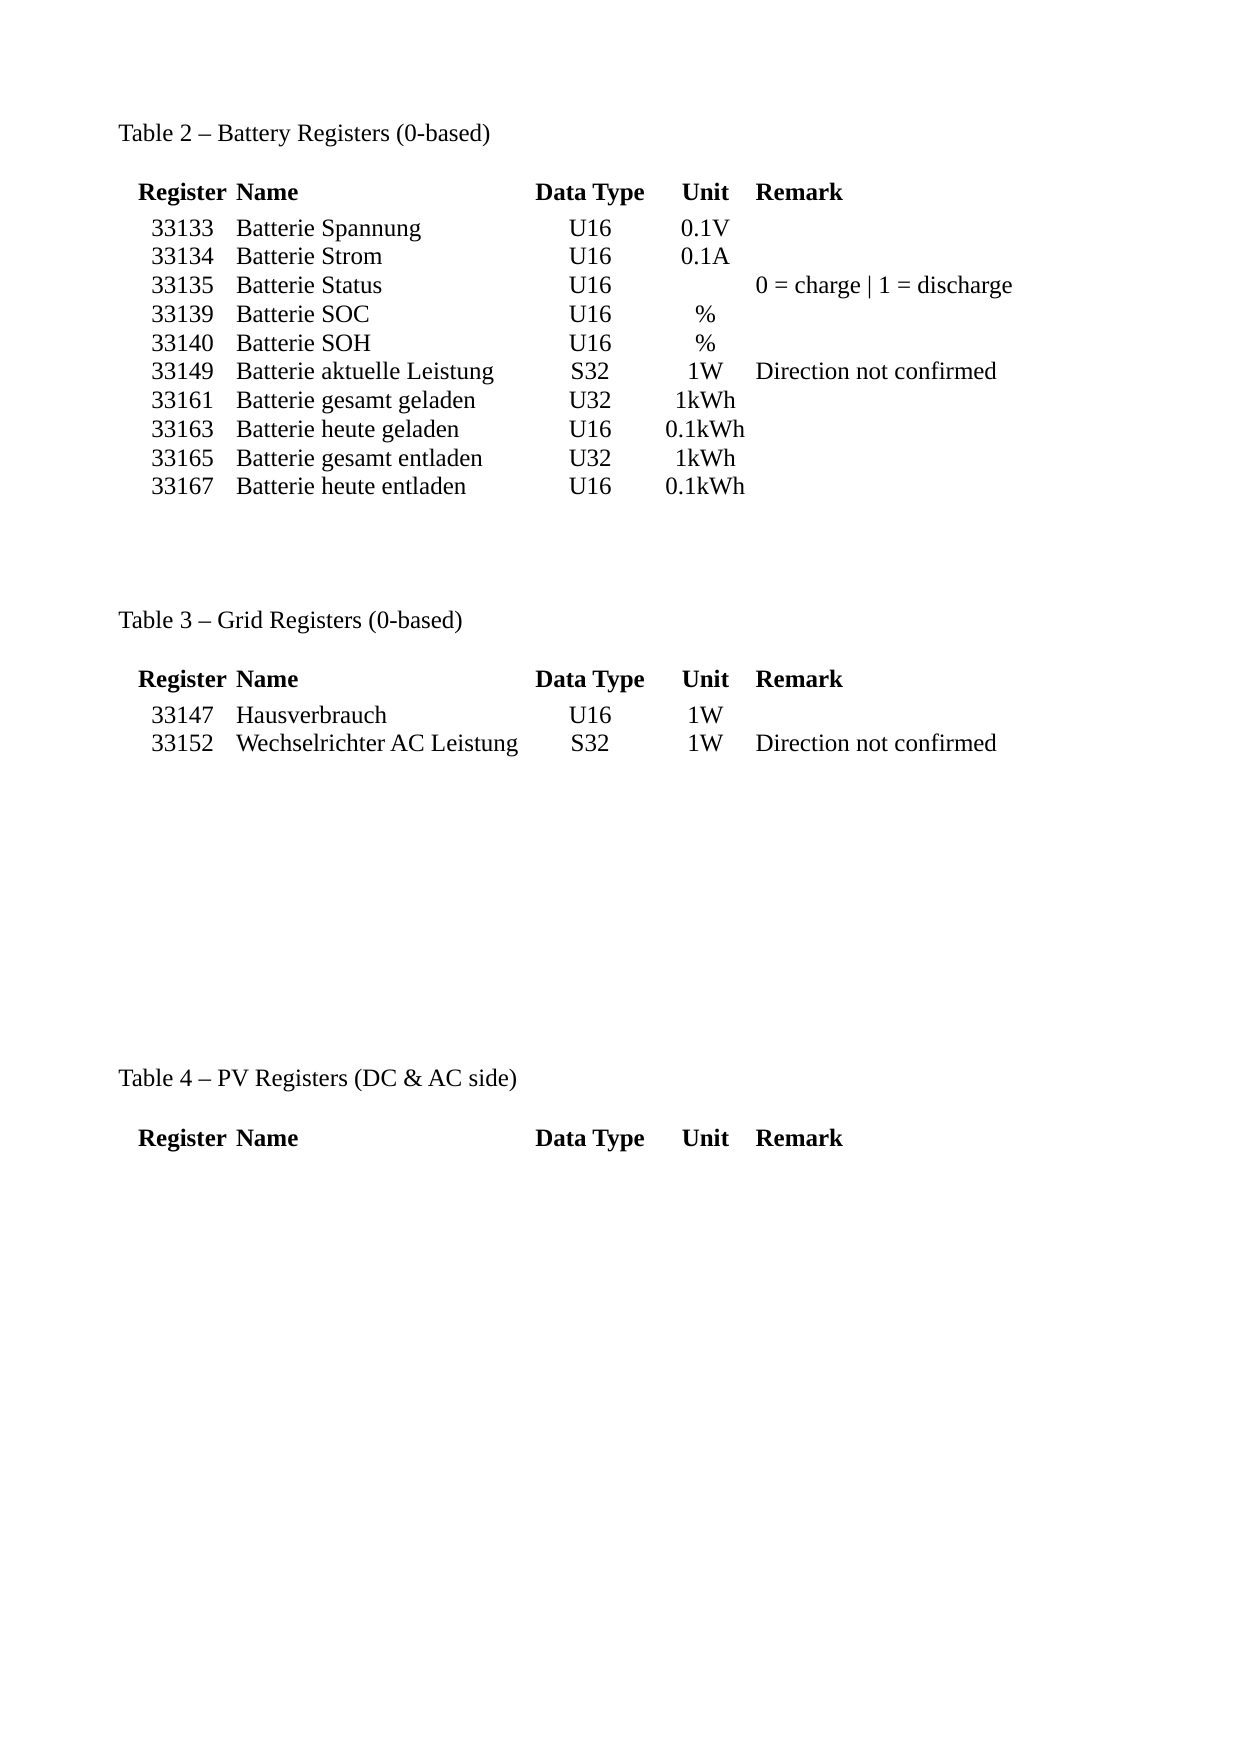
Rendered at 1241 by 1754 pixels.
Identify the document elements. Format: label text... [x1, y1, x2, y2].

table_cell [655, 1273, 755, 1302]
table_cell [655, 786, 755, 815]
table_header Name [236, 653, 525, 700]
table_cell Batterie Spannung [236, 213, 525, 241]
text Table 3 – Grid Registers (0-based) [118, 605, 1169, 634]
table_cell [655, 1158, 755, 1187]
table_cell U16 [525, 270, 655, 299]
table_cell Batterie SOH [236, 328, 525, 356]
table_cell [655, 844, 755, 872]
table_cell 0.1A [655, 241, 755, 270]
table_cell [655, 901, 755, 930]
table_cell [129, 844, 236, 872]
table_header Register [129, 166, 236, 213]
table_cell [755, 1273, 1134, 1302]
table_cell [525, 815, 655, 843]
table_cell [236, 815, 525, 843]
table_header Remark [755, 1111, 1134, 1158]
table_cell U32 [525, 385, 655, 414]
table_cell [655, 1244, 755, 1273]
table_cell [525, 1244, 655, 1273]
table_cell [236, 1388, 525, 1417]
table_cell [525, 786, 655, 815]
table_cell [755, 1446, 1134, 1474]
table_cell [755, 328, 1134, 356]
table_cell 33163 [129, 414, 236, 443]
table_cell [236, 500, 525, 529]
table_cell [236, 757, 525, 786]
table_cell [755, 1216, 1134, 1244]
table_cell [755, 241, 1134, 270]
table_header Name [236, 1111, 525, 1158]
table_cell 33152 [129, 729, 236, 757]
table_cell [129, 901, 236, 930]
table_cell [236, 1187, 525, 1216]
table_cell Batterie Status [236, 270, 525, 299]
table_cell [129, 529, 236, 558]
table_cell Batterie aktuelle Leistung [236, 356, 525, 385]
table_cell [655, 1388, 755, 1417]
table_cell [236, 959, 525, 987]
table_cell Batterie gesamt entladen [236, 443, 525, 471]
table_cell U16 [525, 471, 655, 500]
table_cell [755, 500, 1134, 529]
table_cell [129, 1417, 236, 1446]
table_cell U16 [525, 241, 655, 270]
table_cell [755, 1359, 1134, 1388]
table_cell % [655, 328, 755, 356]
table_cell [129, 930, 236, 958]
table_cell 0.1V [655, 213, 755, 241]
table_cell [525, 1158, 655, 1187]
table_cell [755, 930, 1134, 958]
table_cell Hausverbrauch [236, 700, 525, 728]
table_cell 1kWh [655, 385, 755, 414]
table_cell 0.1kWh [655, 471, 755, 500]
table_header Data Type [525, 653, 655, 700]
table_cell [236, 1331, 525, 1359]
table_cell [755, 844, 1134, 872]
table_cell [655, 270, 755, 299]
table_cell [655, 987, 755, 1016]
table_cell 1W [655, 729, 755, 757]
table_cell U16 [525, 700, 655, 728]
table_cell [129, 1302, 236, 1331]
table_cell [655, 872, 755, 901]
table_cell [525, 529, 655, 558]
table_cell [755, 1158, 1134, 1187]
table_header Register [129, 1111, 236, 1158]
table_cell [655, 1216, 755, 1244]
table_cell [655, 815, 755, 843]
table_cell [755, 529, 1134, 558]
table_cell [525, 1331, 655, 1359]
table_header Unit [655, 166, 755, 213]
table_cell [236, 1273, 525, 1302]
table_cell [129, 1273, 236, 1302]
table_cell [236, 1158, 525, 1187]
table_header Data Type [525, 166, 655, 213]
table_cell [236, 529, 525, 558]
table_cell [129, 959, 236, 987]
table_cell 33167 [129, 471, 236, 500]
table_cell [755, 471, 1134, 500]
table_cell [755, 700, 1134, 728]
table_cell [129, 1216, 236, 1244]
table_cell [525, 1216, 655, 1244]
table_cell [129, 1331, 236, 1359]
table_cell [655, 1446, 755, 1474]
table_cell [129, 872, 236, 901]
table_header Register [129, 653, 236, 700]
table_cell 0.1kWh [655, 414, 755, 443]
table_header Unit [655, 1111, 755, 1158]
table_cell [236, 1216, 525, 1244]
table_cell 0 = charge | 1 = discharge [755, 270, 1134, 299]
table_cell [525, 1187, 655, 1216]
table_cell 1W [655, 700, 755, 728]
table_cell [525, 844, 655, 872]
table_header Name [236, 166, 525, 213]
table_cell % [655, 299, 755, 328]
table_cell [655, 1187, 755, 1216]
table_cell [129, 500, 236, 529]
table_cell [755, 414, 1134, 443]
table_cell [755, 815, 1134, 843]
table_cell [755, 901, 1134, 930]
table_cell [129, 815, 236, 843]
table_cell S32 [525, 729, 655, 757]
table_cell [755, 385, 1134, 414]
table_header Remark [755, 653, 1134, 700]
table_cell [755, 1187, 1134, 1216]
table_cell [755, 1331, 1134, 1359]
table_cell [236, 1446, 525, 1474]
table_cell [129, 1359, 236, 1388]
table_cell [755, 213, 1134, 241]
table_cell [655, 959, 755, 987]
table_cell 33165 [129, 443, 236, 471]
table_cell 1W [655, 356, 755, 385]
table_cell U16 [525, 414, 655, 443]
table_cell [755, 299, 1134, 328]
table_cell [236, 987, 525, 1016]
table_cell [129, 757, 236, 786]
table_cell [755, 872, 1134, 901]
table_cell S32 [525, 356, 655, 385]
table_cell U16 [525, 213, 655, 241]
table_cell [129, 987, 236, 1016]
table_cell [236, 844, 525, 872]
table_cell [755, 1244, 1134, 1273]
table_cell [655, 529, 755, 558]
table_cell Batterie Strom [236, 241, 525, 270]
table_cell [129, 1244, 236, 1273]
table_cell [129, 1187, 236, 1216]
table_cell [655, 1331, 755, 1359]
table_header Data Type [525, 1111, 655, 1158]
table_cell Batterie heute geladen [236, 414, 525, 443]
table_cell [236, 1244, 525, 1273]
table_cell [236, 1359, 525, 1388]
table_cell [755, 1302, 1134, 1331]
table_cell [236, 786, 525, 815]
table_cell [655, 930, 755, 958]
table_cell 33139 [129, 299, 236, 328]
table_cell [236, 901, 525, 930]
table_cell [655, 1417, 755, 1446]
table_header Unit [655, 653, 755, 700]
table_cell Batterie SOC [236, 299, 525, 328]
table_cell 1kWh [655, 443, 755, 471]
table_cell [525, 1417, 655, 1446]
table_cell [525, 872, 655, 901]
table_cell 33135 [129, 270, 236, 299]
table_cell [236, 1417, 525, 1446]
table_cell [236, 872, 525, 901]
table_cell [129, 1158, 236, 1187]
table_cell [525, 959, 655, 987]
table_cell [525, 1388, 655, 1417]
table_cell 33147 [129, 700, 236, 728]
table_cell U16 [525, 328, 655, 356]
table_cell [655, 757, 755, 786]
table_cell Direction not confirmed [755, 729, 1134, 757]
table_cell [655, 1359, 755, 1388]
table_cell [236, 930, 525, 958]
table_cell Batterie heute entladen [236, 471, 525, 500]
table_cell 33133 [129, 213, 236, 241]
table_cell 33134 [129, 241, 236, 270]
table_cell [525, 500, 655, 529]
table_cell [755, 443, 1134, 471]
table_cell [236, 1302, 525, 1331]
table_cell [755, 757, 1134, 786]
table_cell 33161 [129, 385, 236, 414]
table_cell [525, 1446, 655, 1474]
table_cell [525, 1302, 655, 1331]
text Table 4 – PV Registers (DC & AC side) [118, 1063, 1169, 1092]
table_cell [755, 1388, 1134, 1417]
text Table 2 – Battery Registers (0-based) [118, 118, 1169, 147]
table_cell Direction not confirmed [755, 356, 1134, 385]
table_cell [755, 786, 1134, 815]
table_cell [755, 987, 1134, 1016]
table_cell [525, 901, 655, 930]
table_cell U16 [525, 299, 655, 328]
table_cell [129, 1446, 236, 1474]
table_cell [525, 1273, 655, 1302]
table_cell [755, 959, 1134, 987]
table_cell [525, 930, 655, 958]
table_header Remark [755, 166, 1134, 213]
table_cell 33149 [129, 356, 236, 385]
table_cell [525, 1359, 655, 1388]
table_cell [129, 1388, 236, 1417]
table_cell 33140 [129, 328, 236, 356]
table_cell [525, 987, 655, 1016]
table_cell [655, 1302, 755, 1331]
table_cell Wechselrichter AC Leistung [236, 729, 525, 757]
table_cell [655, 500, 755, 529]
table_cell [129, 786, 236, 815]
table_cell Batterie gesamt geladen [236, 385, 525, 414]
table_cell [755, 1417, 1134, 1446]
table_cell U32 [525, 443, 655, 471]
table_cell [525, 757, 655, 786]
